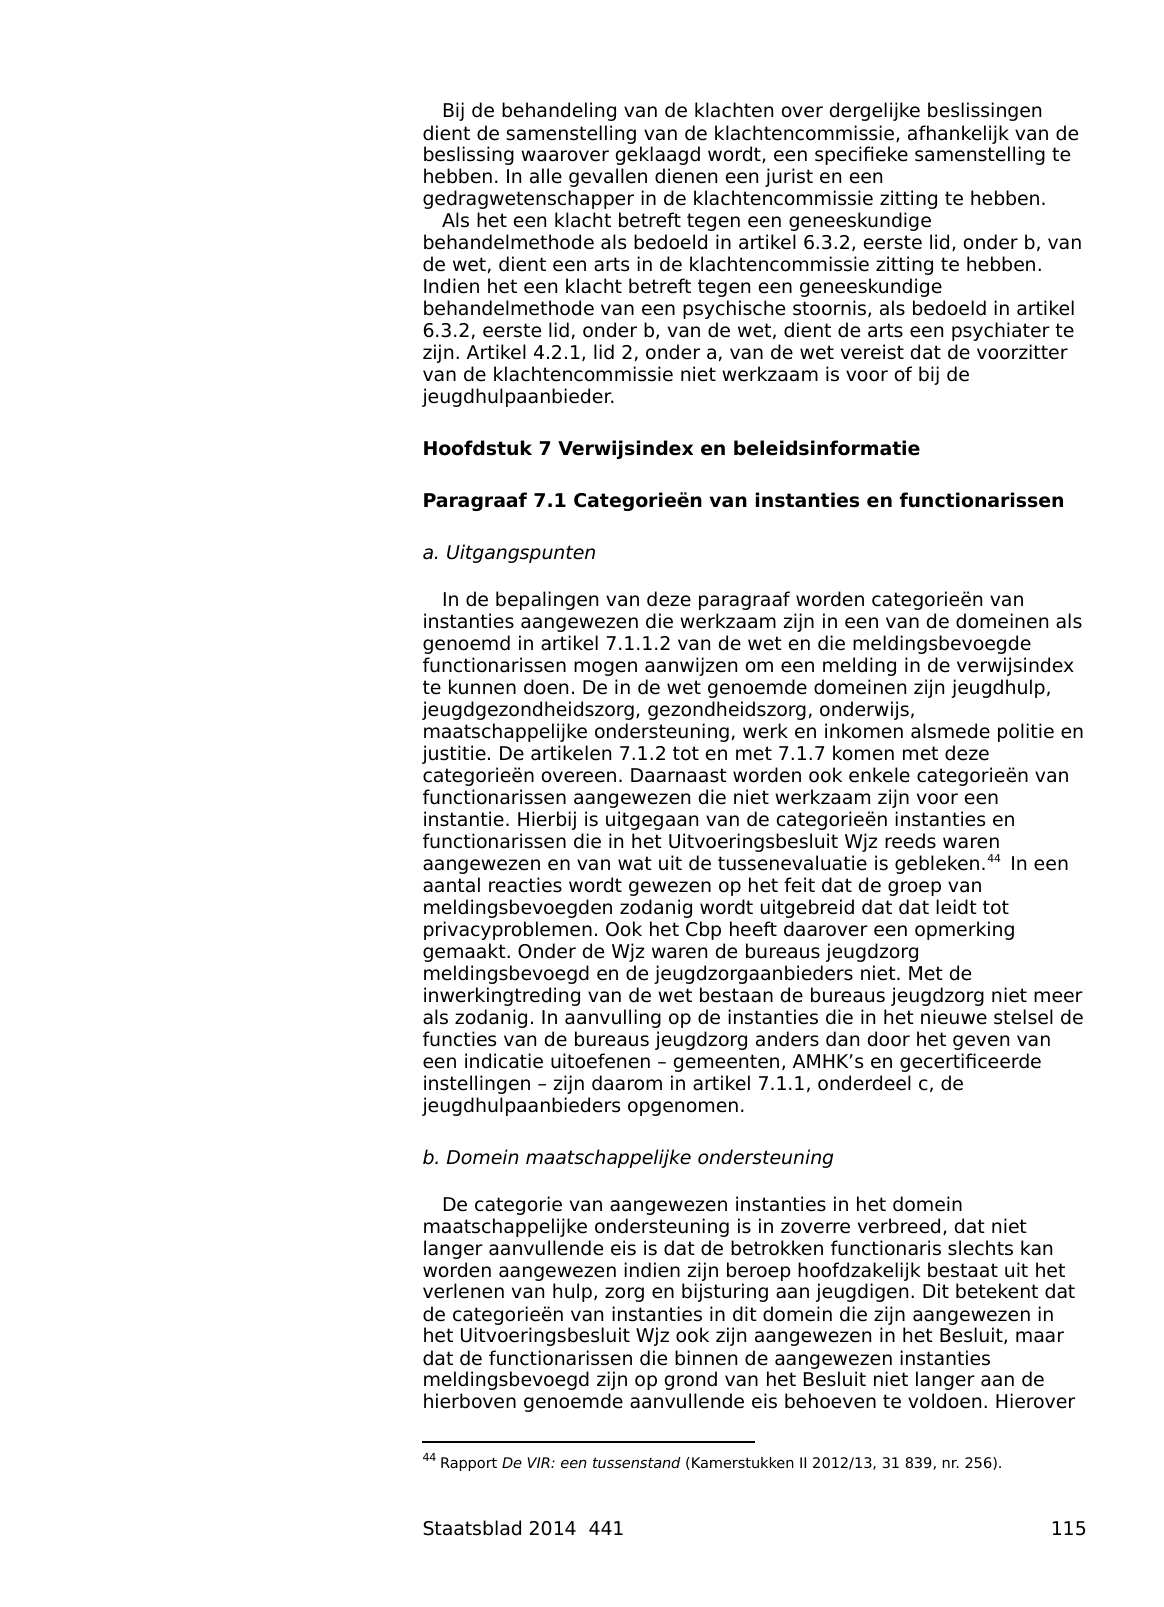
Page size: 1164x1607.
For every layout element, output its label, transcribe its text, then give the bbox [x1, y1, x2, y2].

text Als het een klacht betreft tegen een geneeskundige behandelmethode als bedoeld in artikel 6.3.2, eerste lid, onder b, van de wet, dient een arts in de klachtencommissie zitting te hebben. Indien het een klacht betreft tegen een geneeskundige behandelmethode van een psychische stoornis, als bedoeld in artikel 6.3.2, eerste lid, onder b, van de wet, dient de arts een psychiater te zijn. Artikel 4.2.1, lid 2, onder a, van de wet vereist dat de voorzitter van de klachtencommissie niet werkzaam is voor of bij de jeugdhulpaanbieder. [422, 210, 1087, 408]
subtitle b. Domein maatschappelijke ondersteuning [422, 1147, 1087, 1168]
text Rapport De VIR: een tussenstand (Kamerstukken II 2012/13, 31 839, nr. 256). [422, 1451, 1087, 1473]
text In de bepalingen van deze paragraaf worden categorieën van instanties aangewezen die werkzaam zijn in een van de domeinen als genoemd in artikel 7.1.1.2 van de wet en die meldingsbevoegde functionarissen mogen aanwijzen om een melding in de verwijsindex te kunnen doen. De in de wet genoemde domeinen zijn jeugdhulp, jeugdgezondheidszorg, gezondheidszorg, onderwijs, maatschappelijke ondersteuning, werk en inkomen alsmede politie en justitie. De artikelen 7.1.2 tot en met 7.1.7 komen met deze categorieën overeen. Daarnaast worden ook enkele categorieën van functionarissen aangewezen die niet werkzaam zijn voor een instantie. Hierbij is uitgegaan van de categorieën instanties en functionarissen die in het Uitvoeringsbesluit Wjz reeds waren aangewezen en van wat uit de tussenevaluatie is gebleken. In een aantal reacties wordt gewezen op het feit dat de groep van meldingsbevoegden zodanig wordt uitgebreid dat dat leidt tot privacyproblemen. Ook het Cbp heeft daarover een opmerking gemaakt. Onder de Wjz waren de bureaus jeugdzorg meldingsbevoegd en de jeugdzorgaanbieders niet. Met de inwerkingtreding van de wet bestaan de bureaus jeugdzorg niet meer als zodanig. In aanvulling op de instanties die in het nieuwe stelsel de functies van de bureaus jeugdzorg anders dan door het geven van een indicatie uitoefenen – gemeenten, AMHK’s en gecertificeerde instellingen – zijn daarom in artikel 7.1.1, onderdeel c, de jeugdhulpaanbieders opgenomen. [422, 589, 1087, 1117]
text De categorie van aangewezen instanties in het domein maatschappelijke ondersteuning is in zoverre verbreed, dat niet langer aanvullende eis is dat de betrokken functionaris slechts kan worden aangewezen indien zijn beroep hoofdzakelijk bestaat uit het verlenen van hulp, zorg en bijsturing aan jeugdigen. Dit betekent dat de categorieën van instanties in dit domein die zijn aangewezen in het Uitvoeringsbesluit Wjz ook zijn aangewezen in het Besluit, maar dat de functionarissen die binnen de aangewezen instanties meldingsbevoegd zijn op grond van het Besluit niet langer aan de hierboven genoemde aanvullende eis behoeven te voldoen. Hierover [422, 1193, 1087, 1413]
subtitle Paragraaf 7.1 Categorieën van instanties en functionarissen [422, 490, 1087, 512]
subtitle Hoofdstuk 7 Verwijsindex en beleidsinformatie [422, 438, 1087, 460]
subtitle a. Uitgangspunten [422, 542, 1087, 564]
text Bij de behandeling van de klachten over dergelijke beslissingen dient de samenstelling van de klachtencommissie, afhankelijk van de beslissing waarover geklaagd wordt, een specifieke samenstelling te hebben. In alle gevallen dienen een jurist en een gedragwetenschapper in de klachtencommissie zitting te hebben. [422, 100, 1087, 210]
